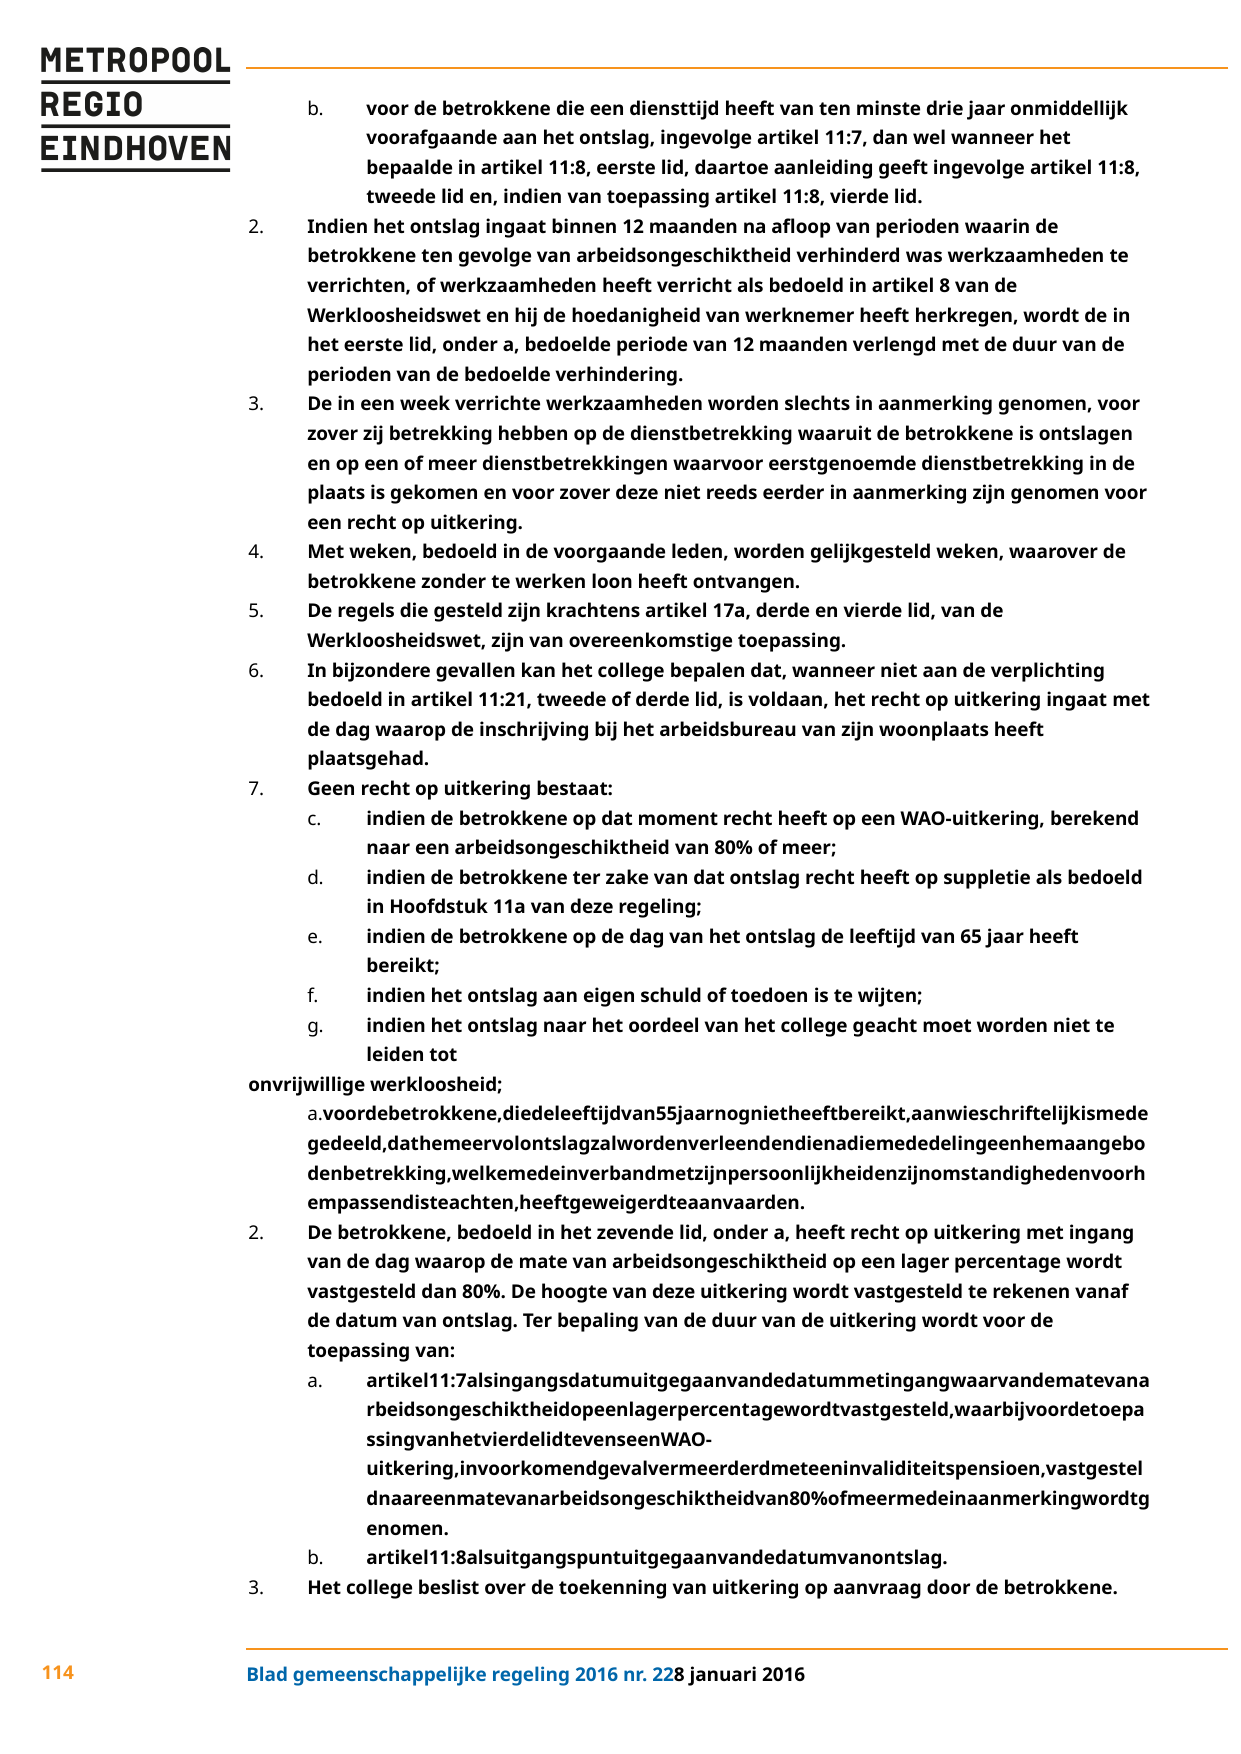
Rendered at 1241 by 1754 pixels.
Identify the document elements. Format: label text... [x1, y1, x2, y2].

list voor de betrokkene die een diensttijd heeft van ten minste drie jaar onmiddellijk voorafgaande aan het ontslag, ingevolge artikel 11:7, dan wel wanneer het bepaalde in artikel 11:8, eerste lid, daartoe aanleiding geeft ingevolge artikel 11:8, tweede lid en, indien van toepassing artikel 11:8, vierde lid. [307, 95, 1152, 209]
list indien de betrokkene op de dag van het ontslag de leeftijd van 65 jaar heeft bereikt; [307, 923, 1152, 978]
list Met weken, bedoeld in de voorgaande leden, worden gelijkgesteld weken, waarover de betrokkene zonder te werken loon heeft ontvangen. [248, 538, 1152, 594]
picture [41, 47, 231, 172]
list artikel11:8alsuitgangspuntuitgegaanvandedatumvanontslag. [307, 1544, 1152, 1570]
list De regels die gesteld zijn krachtens artikel 17a, derde en vierde lid, van de Werkloosheidswet, zijn van overeenkomstige toepassing. [248, 598, 1152, 653]
list In bijzondere gevallen kan het college bepalen dat, wanneer niet aan de verplichting bedoeld in artikel 11:21, tweede of derde lid, is voldaan, het recht op uitkering ingaat met de dag waarop de inschrijving bij het arbeidsbureau van zijn woonplaats heeft plaatsgehad. [248, 657, 1152, 771]
list De betrokkene, bedoeld in het zevende lid, onder a, heeft recht op uitkering met ingang van de dag waarop de mate van arbeidsongeschiktheid op een lager percentage wordt vastgesteld dan 80%. De hoogte van deze uitkering wordt vastgesteld te rekenen vanaf de datum van ontslag. Ter bepaling van de duur van de uitkering wordt voor de toepassing van: [248, 1219, 1152, 1363]
list a.voordebetrokkene,diedeleeftijdvan55jaarnognietheeftbereikt,aanwieschriftelijkismedegedeeld,dathemeervolontslagzalwordenverleendendienadiemededelingeenhemaangebodenbetrekking,welkemedeinverbandmetzijnpersoonlijkheidenzijnomstandighedenvoorhempassendisteachten,heeftgeweigerdteaanvaarden. [248, 1101, 1152, 1215]
list Indien het ontslag ingaat binnen 12 maanden na afloop van perioden waarin de betrokkene ten gevolge van arbeidsongeschiktheid verhinderd was werkzaamheden te verrichten, of werkzaamheden heeft verricht als bedoeld in artikel 8 van de Werkloosheidswet en hij de hoedanigheid van werknemer heeft herkregen, wordt de in het eerste lid, onder a, bedoelde periode van 12 maanden verlengd met de duur van de perioden van de bedoelde verhindering. [248, 213, 1152, 387]
list Het college beslist over de toekenning van uitkering op aanvraag door de betrokkene. [248, 1574, 1152, 1600]
list indien de betrokkene op dat moment recht heeft op een WAO-uitkering, berekend naar een arbeidsongeschiktheid van 80% of meer; [307, 805, 1152, 860]
list indien het ontslag aan eigen schuld of toedoen is te wijten; [307, 982, 1152, 1008]
list artikel11:7alsingangsdatumuitgegaanvandedatummetingangwaarvandematevanarbeidsongeschiktheidopeenlagerpercentagewordtvastgesteld,waarbijvoordetoepassingvanhetvierdelidtevenseenWAO-uitkering,invoorkomendgevalvermeerderdmeteeninvaliditeitspensioen,vastgesteldnaareenmatevanarbeidsongeschiktheidvan80%ofmeermedeinaanmerkingwordtgenomen. [307, 1367, 1152, 1541]
list indien het ontslag naar het oordeel van het college geacht moet worden niet te leiden tot [307, 1012, 1152, 1067]
list Geen recht op uitkering bestaat: [248, 775, 1152, 801]
list De in een week verrichte werkzaamheden worden slechts in aanmerking genomen, voor zover zij betrekking hebben op de dienstbetrekking waaruit de betrokkene is ontslagen en op een of meer dienstbetrekkingen waarvoor eerstgenoemde dienstbetrekking in de plaats is gekomen en voor zover deze niet reeds eerder in aanmerking zijn genomen voor een recht op uitkering. [248, 391, 1152, 535]
text onvrijwillige werkloosheid; [248, 1071, 1152, 1097]
list indien de betrokkene ter zake van dat ontslag recht heeft op suppletie als bedoeld in Hoofdstuk 11a van deze regeling; [307, 864, 1152, 919]
